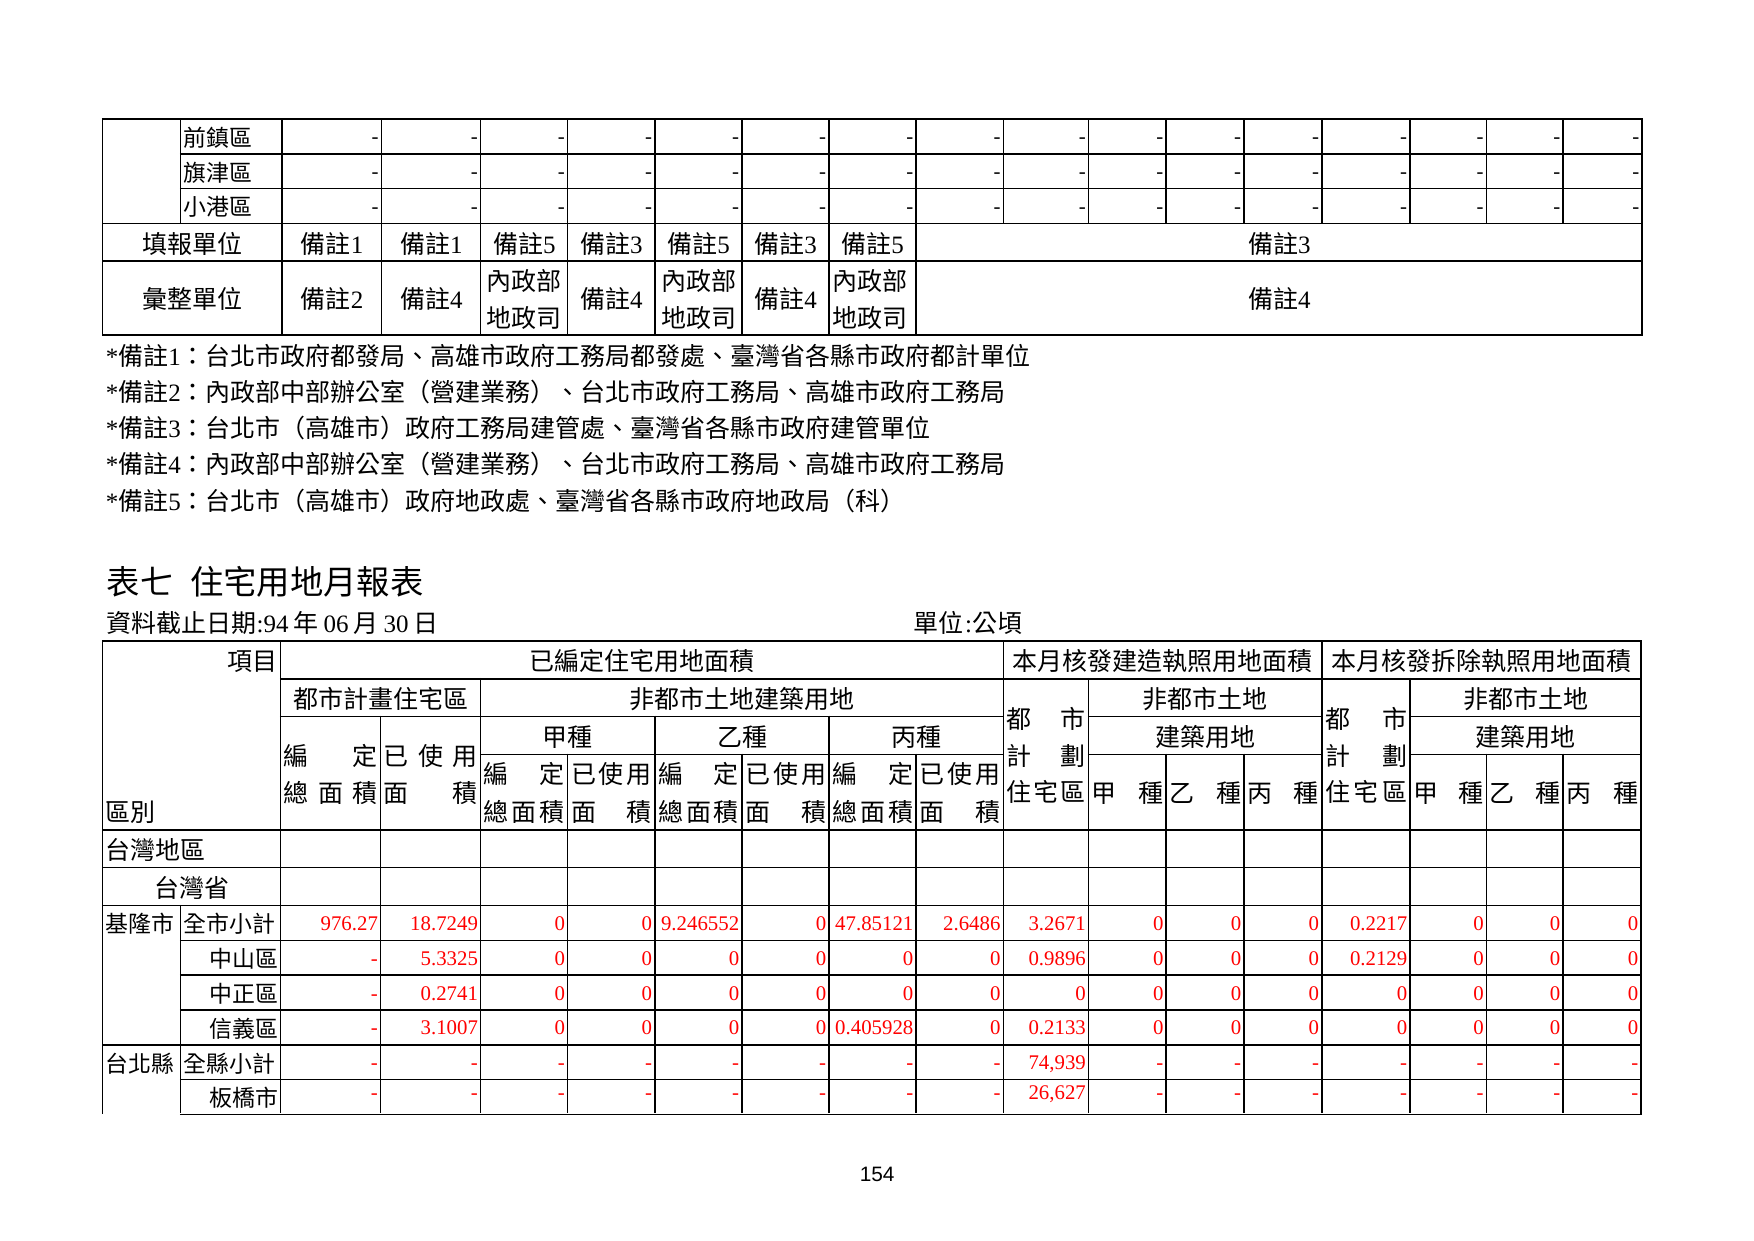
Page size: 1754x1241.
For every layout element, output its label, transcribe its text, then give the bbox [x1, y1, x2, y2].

table_cell 甲種 [1089, 755, 1165, 829]
table_cell 面積 [568, 791, 654, 829]
table_cell - [481, 155, 567, 188]
table_cell - [281, 941, 380, 974]
table_cell 0 [568, 941, 654, 974]
table_header 本月核發拆除執照用地面積 [1323, 642, 1640, 678]
table_cell - [1245, 155, 1321, 188]
table_cell - [656, 189, 741, 222]
table_cell [1564, 831, 1640, 867]
table_cell 9.246552 [656, 906, 741, 939]
table_cell - [481, 189, 567, 222]
table_cell 備註5 [481, 224, 567, 260]
table_cell 26,627 [1004, 1080, 1088, 1113]
table_cell 0 [830, 976, 915, 1009]
table_cell - [1167, 120, 1243, 153]
table_cell 0 [743, 941, 828, 974]
table_cell 編定 [830, 755, 915, 791]
table_cell - [1411, 1046, 1486, 1079]
table_cell 備註4 [743, 262, 828, 334]
table_cell 編定 [481, 755, 567, 791]
table_cell 區別 [103, 791, 196, 829]
table_cell 備註5 [830, 224, 915, 260]
table_cell 建築用地 [1089, 717, 1321, 753]
table_cell - [743, 155, 828, 188]
table_cell 0 [743, 976, 828, 1009]
table_cell 0 [1411, 941, 1486, 974]
table_cell [1487, 831, 1562, 867]
table_cell 台灣省 [103, 868, 280, 905]
table_cell *備註2：內政部中部辦公室（營建業務）、台北市政府工務局、高雄市政府工務局 [103, 372, 1642, 408]
table_cell - [743, 189, 828, 222]
table_cell - [656, 1046, 741, 1079]
table_cell [103, 120, 180, 222]
table_cell - [1323, 120, 1409, 153]
table_cell 0 [743, 906, 828, 939]
table_cell - [1167, 1080, 1243, 1113]
table_cell 內政部 地政司 [830, 262, 915, 334]
table_cell - [830, 1046, 915, 1079]
table_cell - [1564, 155, 1641, 188]
table_cell - [1004, 189, 1088, 222]
table_cell - [281, 976, 380, 1009]
table_cell 總面積 [830, 791, 915, 829]
table_cell 3.1007 [381, 1011, 480, 1044]
table_cell 0 [1487, 906, 1562, 939]
table_cell 0 [1089, 906, 1165, 939]
table_cell - [1167, 189, 1243, 222]
table_cell [1323, 831, 1409, 867]
table_cell [481, 868, 567, 905]
text 表七 住宅用地月報表 [106, 556, 1648, 604]
table_cell 備註1 [283, 224, 381, 260]
table_cell 47.85121 [830, 906, 915, 939]
table_cell [1411, 868, 1486, 905]
table_cell - [917, 1046, 1003, 1079]
table_cell 0 [917, 976, 1003, 1009]
table_cell - [481, 1046, 567, 1079]
table_cell [830, 831, 915, 867]
table_cell - [281, 1011, 380, 1044]
table_cell - [1245, 1080, 1321, 1113]
table_cell 0 [1089, 941, 1165, 974]
table_cell 備註3 [917, 224, 1641, 260]
table_cell 0 [830, 941, 915, 974]
table_cell 0 [743, 1011, 828, 1044]
table_cell - [1487, 120, 1562, 153]
table_cell 0 [1564, 976, 1640, 1009]
table_cell 已使用 [743, 755, 828, 791]
table_cell - [917, 189, 1003, 222]
table_cell 備註5 [656, 224, 741, 260]
table_cell [1487, 868, 1562, 905]
table_cell 0 [1564, 906, 1640, 939]
table_cell 都市 計劃 住宅區 [1323, 680, 1409, 829]
table_cell 0 [1411, 1011, 1486, 1044]
table_cell 面積 [743, 791, 828, 829]
table_cell 總面積 [656, 791, 741, 829]
table_cell - [1167, 155, 1243, 188]
table_cell 0.9896 [1004, 941, 1088, 974]
table_cell - [830, 120, 915, 153]
table_cell [1004, 868, 1088, 905]
table_cell 內政部 地政司 [656, 262, 741, 334]
table_cell - [1487, 1046, 1562, 1079]
table_cell - [1411, 120, 1486, 153]
table_cell - [1245, 1046, 1321, 1079]
table_cell - [281, 1046, 380, 1079]
table_cell 0 [568, 906, 654, 939]
table_cell 0.2741 [381, 976, 480, 1009]
table_cell 非都市土地建築用地 [481, 680, 1003, 716]
table_cell - [1089, 155, 1165, 188]
table_cell 0.2133 [1004, 1011, 1088, 1044]
table_cell 0 [1564, 941, 1640, 974]
table_cell - [1323, 1080, 1409, 1113]
table_cell - [1089, 189, 1165, 222]
table_cell 信義區 [181, 1011, 280, 1044]
table_cell 0 [1245, 906, 1321, 939]
table_cell [1564, 868, 1640, 905]
table_cell - [1089, 1046, 1165, 1079]
table_cell 0 [1323, 976, 1409, 1009]
table_cell - [1487, 1080, 1562, 1113]
table_cell [196, 716, 280, 753]
table_cell 都市計畫住宅區 [281, 680, 480, 716]
table_cell [381, 831, 480, 867]
text 資料截止日期:94年06月30日 單位:公頃 [106, 604, 1648, 640]
table_cell 2.6486 [917, 906, 1003, 939]
table_cell 0 [1411, 906, 1486, 939]
table_cell [196, 791, 280, 829]
table_cell 備註4 [568, 262, 654, 334]
table_cell [568, 831, 654, 867]
table_cell - [1323, 155, 1409, 188]
table_cell - [743, 1080, 828, 1113]
table_cell 填報單位 [103, 224, 281, 260]
table_cell - [1245, 189, 1321, 222]
table_cell [281, 831, 380, 867]
table_cell - [1411, 189, 1486, 222]
table_cell - [568, 1046, 654, 1079]
table_cell [743, 831, 828, 867]
table_header [103, 642, 196, 678]
table_cell 台灣地區 [103, 831, 280, 867]
table_cell - [481, 1080, 567, 1113]
table_cell - [917, 120, 1003, 153]
table_cell 乙種 [1167, 755, 1243, 829]
table_cell 0 [1487, 976, 1562, 1009]
table_cell - [381, 1080, 480, 1113]
table_cell *備註5：台北市（高雄市）政府地政處、臺灣省各縣市政府地政局（科） [103, 481, 1642, 517]
table_cell [1089, 831, 1165, 867]
table_cell 備註4 [917, 262, 1641, 334]
table_cell 18.7249 [381, 906, 480, 939]
table_cell 都市 計劃 住宅區 [1004, 680, 1088, 829]
table_cell [830, 868, 915, 905]
table_cell 小港區 [181, 189, 281, 222]
table_cell - [283, 155, 381, 188]
table_cell [656, 868, 741, 905]
table_cell 中正區 [181, 976, 280, 1009]
table_cell 編定 總面積 [281, 717, 380, 829]
table_cell - [743, 1046, 828, 1079]
table_cell 0 [481, 1011, 567, 1044]
table_cell 丙種 [830, 717, 1003, 753]
table_cell - [830, 189, 915, 222]
table_cell 0 [1167, 906, 1243, 939]
table_cell 甲種 [1411, 755, 1486, 829]
table_cell 非都市土地 [1089, 680, 1321, 716]
table_cell 全縣小計 [181, 1046, 280, 1079]
table_cell 板橋市 [181, 1080, 280, 1113]
table_cell - [1089, 120, 1165, 153]
table_cell 3.2671 [1004, 906, 1088, 939]
table_cell [481, 831, 567, 867]
table_cell 0 [1245, 976, 1321, 1009]
table_cell 0 [656, 1011, 741, 1044]
table_cell - [568, 1080, 654, 1113]
table_cell [103, 754, 196, 791]
table_cell 備註3 [743, 224, 828, 260]
table_cell 0 [1323, 1011, 1409, 1044]
table_cell 全市小計 [181, 906, 280, 939]
table_cell 備註3 [568, 224, 654, 260]
table_cell - [1487, 189, 1562, 222]
table_cell [917, 868, 1003, 905]
table_cell - [656, 155, 741, 188]
table_cell 0 [1089, 1011, 1165, 1044]
table_cell - [481, 120, 567, 153]
table_cell 0.2129 [1323, 941, 1409, 974]
table_cell [103, 716, 196, 753]
table_cell 0 [1411, 976, 1486, 1009]
table_cell 0 [1167, 976, 1243, 1009]
table_cell - [1411, 1080, 1486, 1113]
table_cell [1167, 831, 1243, 867]
table_cell - [830, 1080, 915, 1113]
table_cell 前鎮區 [181, 120, 281, 153]
table_cell 0.2217 [1323, 906, 1409, 939]
table_cell [196, 678, 280, 716]
table_cell [1004, 831, 1088, 867]
table_cell - [1323, 1046, 1409, 1079]
table_cell 編定 [656, 755, 741, 791]
table_cell - [1487, 155, 1562, 188]
table_cell 甲種 [481, 717, 654, 753]
table_cell - [382, 120, 480, 153]
table_cell - [568, 189, 654, 222]
table_cell - [1167, 1046, 1243, 1079]
table_cell 976.27 [281, 906, 380, 939]
table_cell 總面積 [481, 791, 567, 829]
table_cell - [656, 1080, 741, 1113]
table_header 本月核發建造執照用地面積 [1004, 642, 1321, 678]
table_cell [568, 868, 654, 905]
table_cell 0 [568, 1011, 654, 1044]
table_cell 0 [481, 941, 567, 974]
table_cell 74,939 [1004, 1046, 1088, 1079]
table_cell 5.3325 [381, 941, 480, 974]
table_cell *備註1：台北市政府都發局、高雄市政府工務局都發處、臺灣省各縣市政府都計單位 [103, 336, 1642, 372]
table_cell - [381, 1046, 480, 1079]
table_cell 中山區 [181, 941, 280, 974]
table_cell *備註4：內政部中部辦公室（營建業務）、台北市政府工務局、高雄市政府工務局 [103, 445, 1642, 481]
table_cell 0 [1245, 941, 1321, 974]
table_cell [1089, 868, 1165, 905]
table_cell [281, 868, 380, 905]
table_cell 0 [1167, 1011, 1243, 1044]
table_cell - [1564, 120, 1641, 153]
table_cell - [1004, 155, 1088, 188]
table_cell [196, 754, 280, 791]
table_cell - [743, 120, 828, 153]
table_cell 備註4 [382, 262, 480, 334]
table_cell 已使用 [568, 755, 654, 791]
table_header 已編定住宅用地面積 [281, 642, 1003, 678]
table_cell 0 [1167, 941, 1243, 974]
table_cell - [283, 120, 381, 153]
table_cell 建築用地 [1411, 717, 1640, 753]
table_cell - [1411, 155, 1486, 188]
table_cell - [1564, 1080, 1640, 1113]
table_cell [1245, 868, 1321, 905]
table_cell 0 [1245, 1011, 1321, 1044]
table_cell [103, 678, 196, 716]
table_cell - [656, 120, 741, 153]
table_cell [1411, 831, 1486, 867]
table_cell 備註2 [283, 262, 381, 334]
table_cell 0 [568, 976, 654, 1009]
table_cell - [568, 120, 654, 153]
table_cell [656, 831, 741, 867]
table_cell 0 [1564, 1011, 1640, 1044]
table_cell 已使用 面積 [381, 717, 480, 829]
table_cell - [281, 1080, 380, 1113]
table_cell [381, 868, 480, 905]
table_cell *備註3：台北市（高雄市）政府工務局建管處、臺灣省各縣市政府建管單位 [103, 409, 1642, 445]
table_cell 0.405928 [830, 1011, 915, 1044]
table_cell [917, 831, 1003, 867]
table_cell 0 [481, 976, 567, 1009]
table_cell - [1564, 189, 1641, 222]
table_cell - [917, 155, 1003, 188]
table_cell 0 [917, 1011, 1003, 1044]
table_cell 備註1 [382, 224, 480, 260]
table_cell [1167, 868, 1243, 905]
table_cell - [568, 155, 654, 188]
table_cell 旗津區 [181, 155, 281, 188]
table_cell 內政部 地政司 [481, 262, 567, 334]
table_cell 0 [656, 976, 741, 1009]
table_cell 乙種 [1487, 755, 1562, 829]
table_cell 0 [1487, 941, 1562, 974]
table_cell 基隆市 [103, 906, 180, 1044]
table_cell 0 [1004, 976, 1088, 1009]
table_cell 0 [1089, 976, 1165, 1009]
table_cell - [917, 1080, 1003, 1113]
table_cell 0 [656, 941, 741, 974]
table_cell 非都市土地 [1411, 680, 1640, 716]
table_cell 台北縣 [103, 1046, 180, 1113]
table_cell 0 [917, 941, 1003, 974]
table_cell - [283, 189, 381, 222]
table_header 項目 [196, 642, 280, 678]
table_cell - [1564, 1046, 1640, 1079]
table_cell - [1245, 120, 1321, 153]
table_cell - [382, 189, 480, 222]
table_cell [1323, 868, 1409, 905]
table_cell - [382, 155, 480, 188]
table_cell 彙整單位 [103, 262, 281, 334]
table_cell - [1089, 1080, 1165, 1113]
table_cell - [830, 155, 915, 188]
table_cell 面積 [917, 791, 1003, 829]
table_cell - [1323, 189, 1409, 222]
table_cell 丙種 [1245, 755, 1321, 829]
table_cell - [1004, 120, 1088, 153]
table_cell [743, 868, 828, 905]
table_cell 乙種 [656, 717, 828, 753]
table_cell 0 [481, 906, 567, 939]
table_cell 0 [1487, 1011, 1562, 1044]
table_cell 丙種 [1564, 755, 1640, 829]
table_cell 已使用 [917, 755, 1003, 791]
table_cell [1245, 831, 1321, 867]
